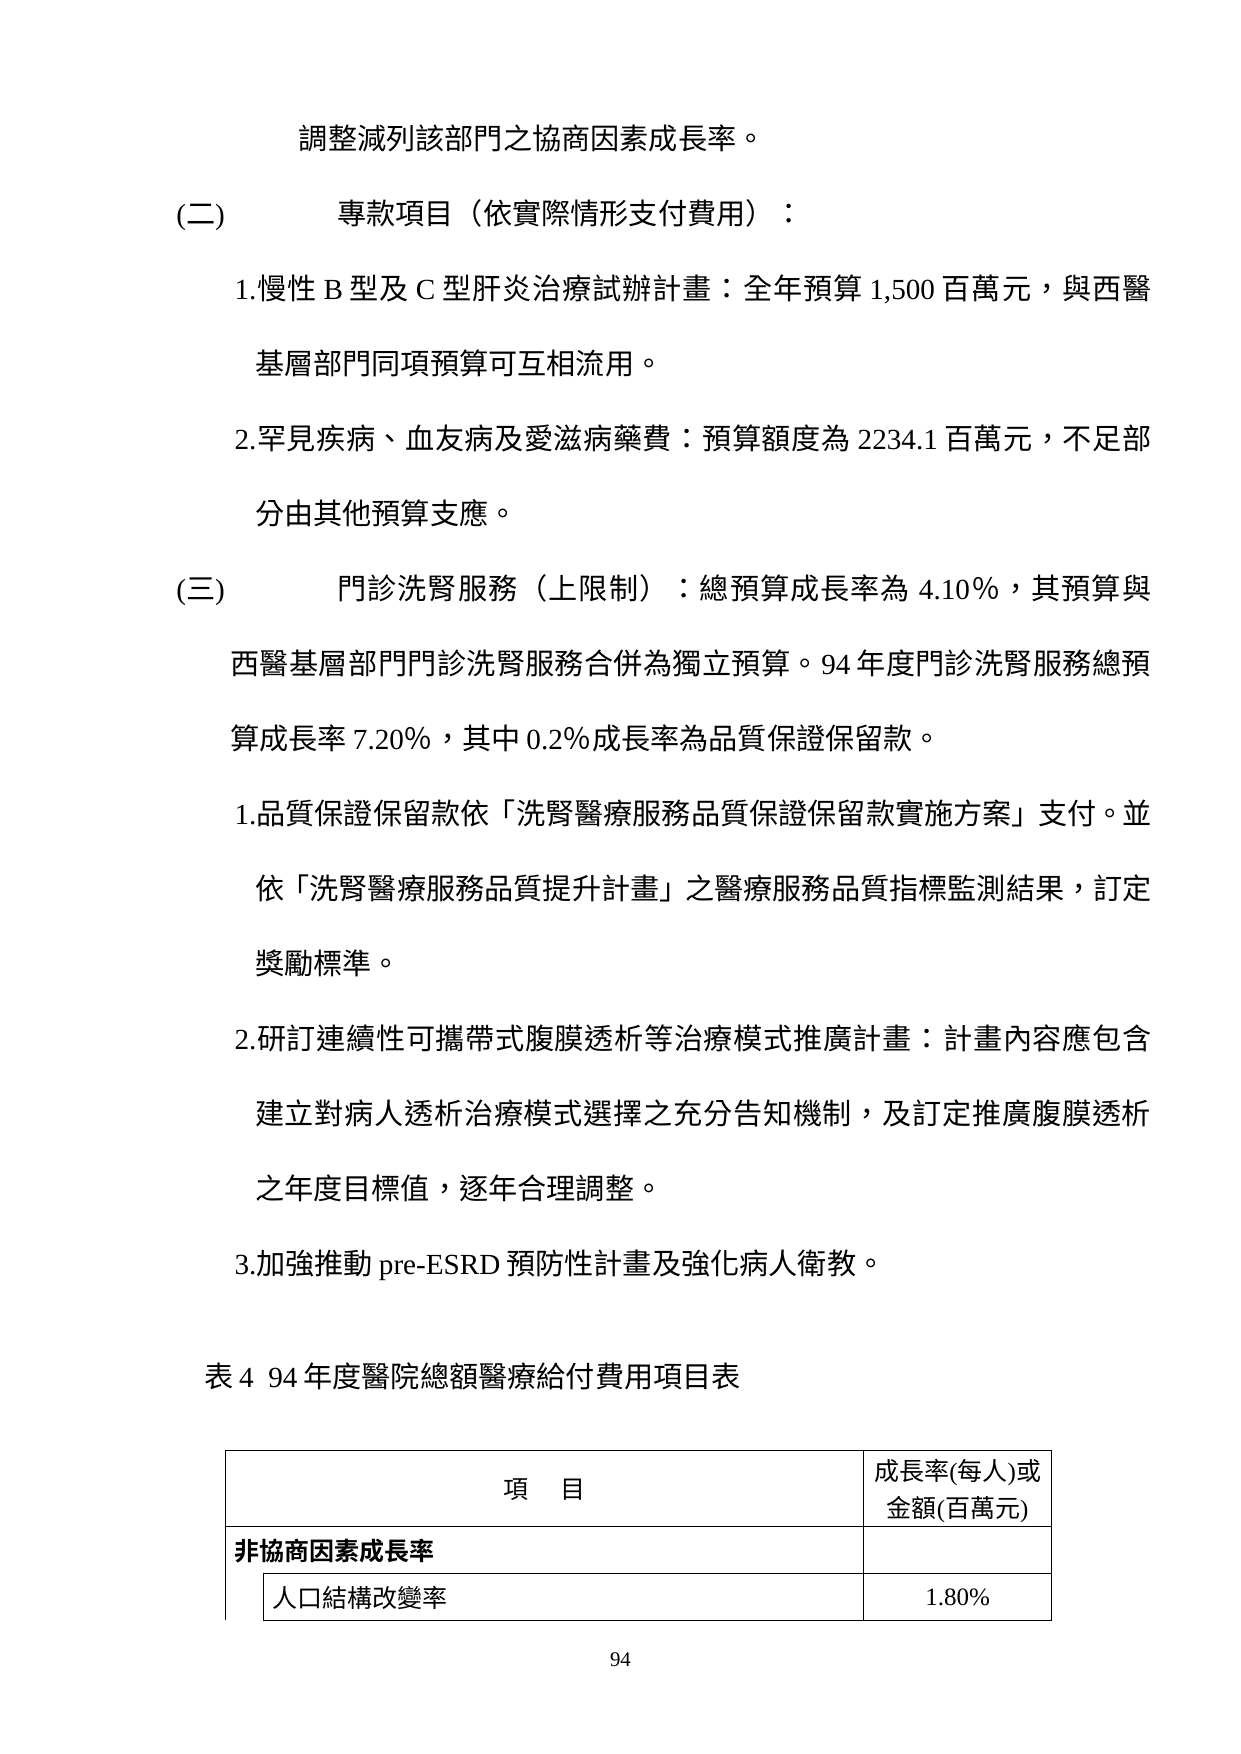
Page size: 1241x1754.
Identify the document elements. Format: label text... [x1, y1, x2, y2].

table_header 項 目 [226, 1451, 863, 1526]
table_cell 人口結構改變率 [264, 1574, 863, 1620]
text 1.慢性B型及C型肝炎治療試辦計畫：全年預算1,500百萬元，與西醫基層部門同項預算可互相流用。 [234, 249, 1152, 399]
list 門診洗腎服務（上限制）：總預算成長率為4.10％，其預算與西醫基層部門門診洗腎服務合併為獨立預算。94年度門診洗腎服務總預算成長率7.20％，其中0.2％成長率為品質保證保留款。 [176, 549, 1152, 774]
text 2.研訂連續性可攜帶式腹膜透析等治療模式推廣計畫：計畫內容應包含建立對病人透析治療模式選擇之充分告知機制，及訂定推廣腹膜透析之年度目標值，逐年合理調整。 [234, 999, 1152, 1224]
text 3.加強推動pre-ESRD預防性計畫及強化病人衛教。 [234, 1224, 1152, 1299]
text 1.品質保證保留款依「洗腎醫療服務品質保證保留款實施方案」支付。並依「洗腎醫療服務品質提升計畫」之醫療服務品質指標監測結果，訂定獎勵標準。 [234, 774, 1152, 999]
table_cell [864, 1527, 1051, 1573]
text 表4 94年度醫院總額醫療給付費用項目表 [204, 1337, 1152, 1412]
list 調整減列該部門之協商因素成長率。 [264, 99, 1152, 174]
text 2.罕見疾病、血友病及愛滋病藥費：預算額度為2234.1百萬元，不足部分由其他預算支應。 [234, 399, 1152, 549]
table_cell [226, 1573, 263, 1620]
table_header 成長率(每人)或金額(百萬元) [864, 1451, 1051, 1526]
table_cell 非協商因素成長率 [226, 1527, 863, 1573]
list 專款項目（依實際情形支付費用）： [176, 174, 1152, 249]
table_cell 1.80% [864, 1574, 1051, 1620]
